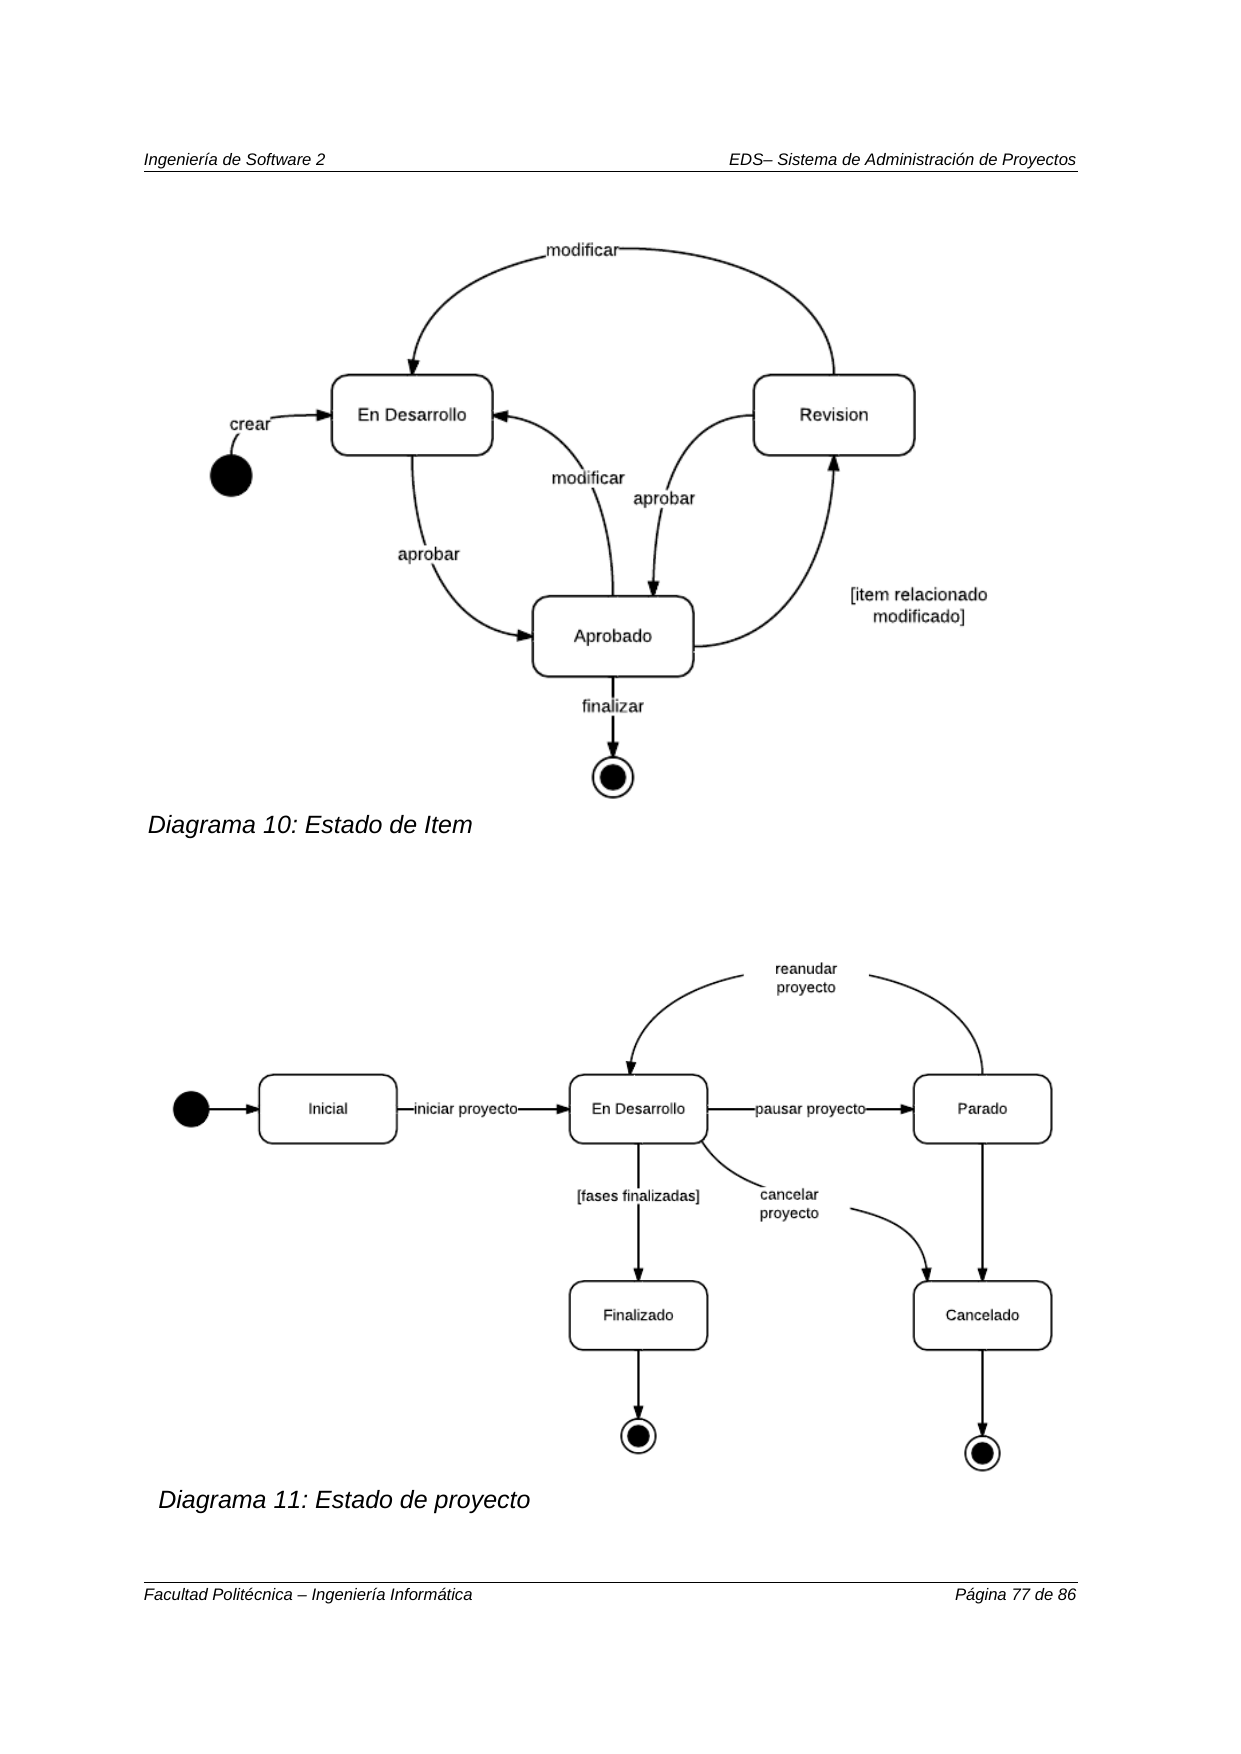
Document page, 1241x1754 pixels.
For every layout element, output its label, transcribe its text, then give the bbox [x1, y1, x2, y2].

text Diagrama 10: Estado de Item [148, 807, 1074, 839]
text Diagrama 11: Estado de proyecto [158, 1482, 1063, 1514]
picture [147, 213, 1074, 807]
picture [158, 943, 1064, 1482]
